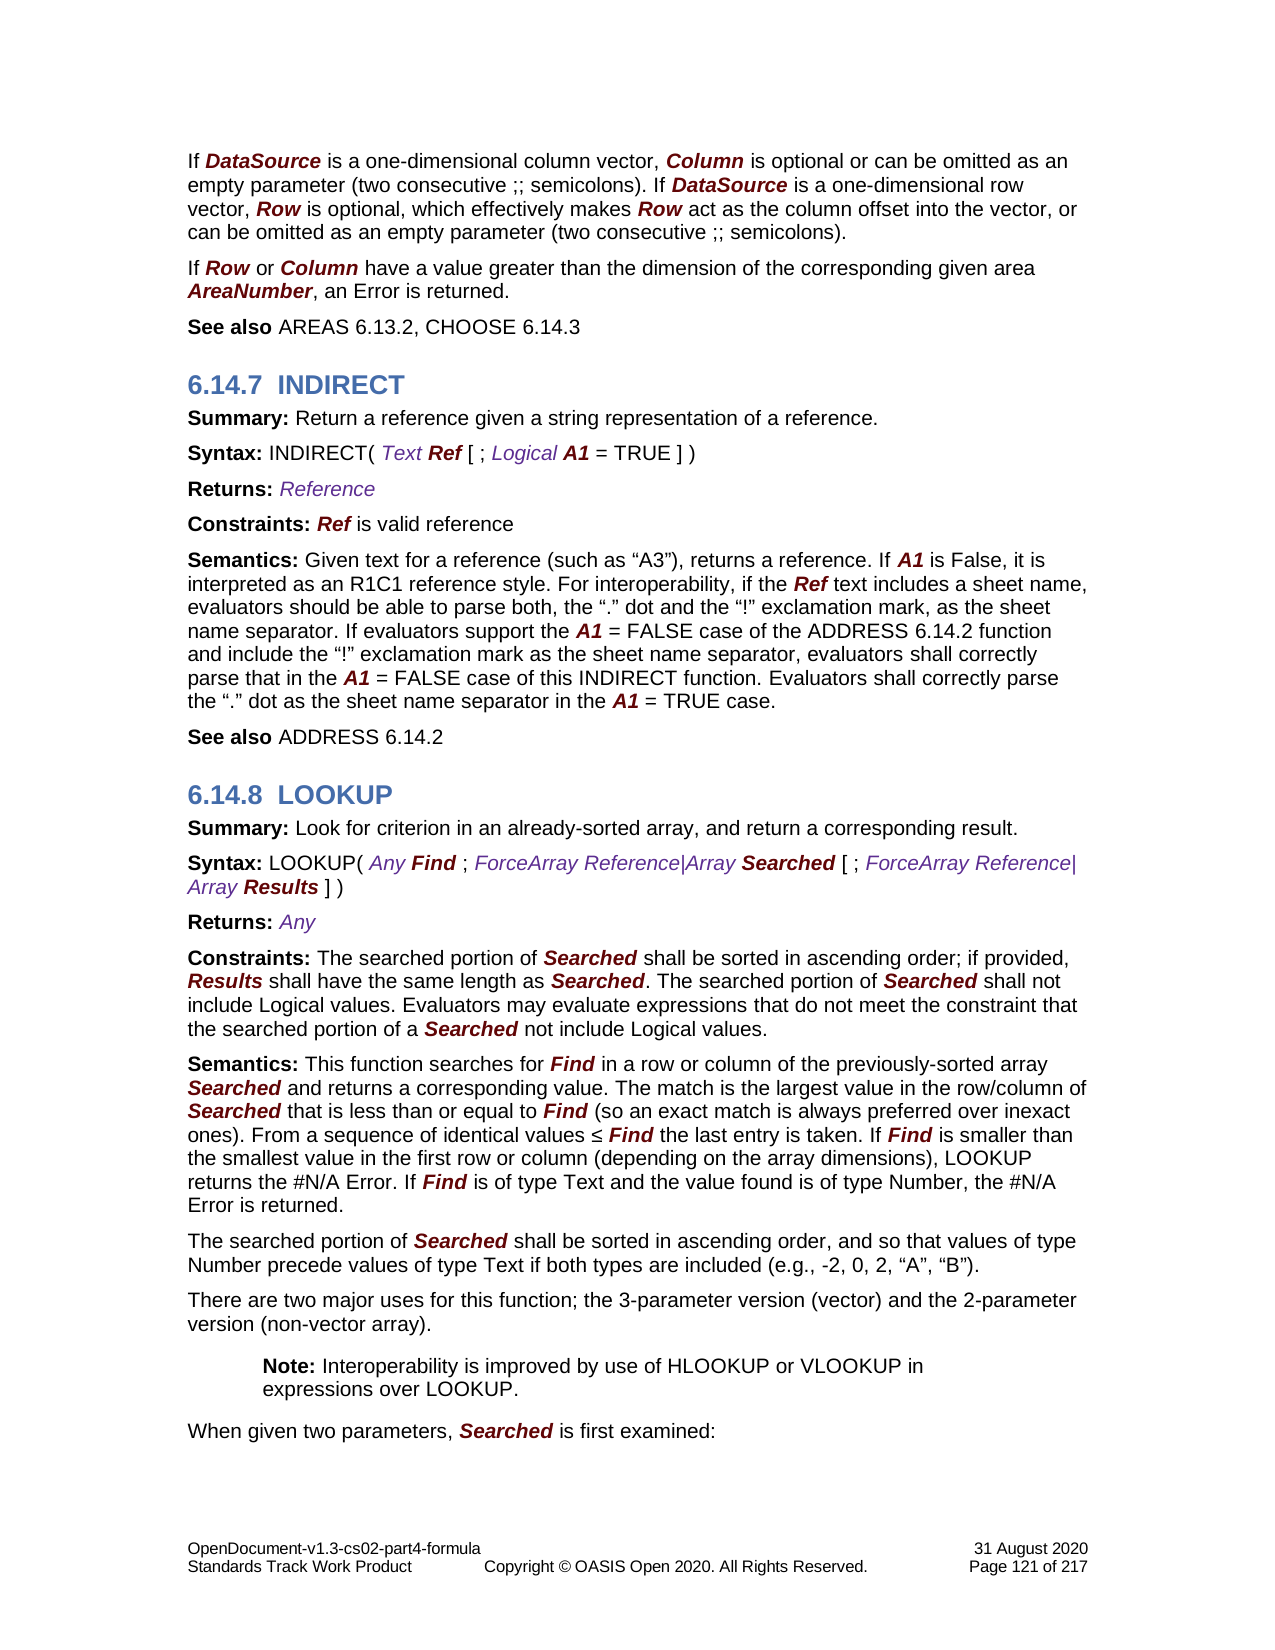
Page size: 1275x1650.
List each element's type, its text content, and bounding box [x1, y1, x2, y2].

text When given two parameters, Searched is first examined: [187, 1420, 1088, 1443]
text If DataSource is a one-dimensional column vector, Column is optional or can be omitted as an empty parameter (two consecutive ;; semicolons). If DataSource is a one-dimensional row vector, Row is optional, which effectively makes Row act as the column offset into the vector, or can be omitted as an empty parameter (two consecutive ;; semicolons). [187, 150, 1088, 244]
text The searched portion of Searched shall be sorted in ascending order, and so that values of type Number precede values of type Text if both types are included (e.g., -2, 0, 2, “A”, “B”). [187, 1229, 1088, 1277]
text Constraints: The searched portion of Searched shall be sorted in ascending order; if provided, Results shall have the same length as Searched. The searched portion of Searched shall not include Logical values. Evaluators may evaluate expressions that do not meet the constraint that the searched portion of a Searched not include Logical values. [187, 946, 1088, 1041]
text Syntax: INDIRECT( Text Ref [ ; Logical A1 = TRUE ] ) [187, 442, 1088, 465]
text Summary: Return a reference given a string representation of a reference. [187, 406, 1088, 429]
text Returns: Reference [187, 477, 1088, 501]
text Returns: Any [187, 911, 1088, 934]
text Syntax: LOOKUP( Any Find ; ForceArray Reference|Array Searched [ ; ForceArray Reference|Array Results ] ) [187, 852, 1088, 899]
text See also AREAS 6.13.2, CHOOSE 6.14.3 [187, 315, 1088, 339]
subtitle INDIRECT [187, 370, 1088, 400]
text If Row or Column have a value greater than the dimension of the corresponding given area AreaNumber, an Error is returned. [187, 256, 1088, 303]
text See also ADDRESS 6.14.2 [187, 725, 1088, 749]
subtitle LOOKUP [187, 780, 1088, 810]
text Note: Interoperability is improved by use of HLOOKUP or VLOOKUP in expressions over LOOKUP. [262, 1354, 1013, 1401]
text Semantics: This function searches for Find in a row or column of the previously-sorted array Searched and returns a corresponding value. The match is the largest value in the row/column of Searched that is less than or equal to Find (so an exact match is always preferred over inexact ones). From a sequence of identical values ≤ Find the last entry is taken. If Find is smaller than the smallest value in the first row or column (depending on the array dimensions), LOOKUP returns the #N/A Error. If Find is of type Text and the value found is of type Number, the #N/A Error is returned. [187, 1053, 1088, 1217]
text Summary: Look for criterion in an already-sorted array, and return a corresponding result. [187, 816, 1088, 839]
text Constraints: Ref is valid reference [187, 513, 1088, 536]
text There are two major uses for this function; the 3-parameter version (vector) and the 2-parameter version (non-vector array). [187, 1289, 1088, 1336]
text Semantics: Given text for a reference (such as “A3”), returns a reference. If A1 is False, it is interpreted as an R1C1 reference style. For interoperability, if the Ref text includes a sheet name, evaluators should be able to parse both, the “.” dot and the “!” exclamation mark, as the sheet name separator. If evaluators support the A1 = FALSE case of the ADDRESS 6.14.2 function and include the “!” exclamation mark as the sheet name separator, evaluators shall correctly parse that in the A1 = FALSE case of this INDIRECT function. Evaluators shall correctly parse the “.” dot as the sheet name separator in the A1 = TRUE case. [187, 548, 1088, 713]
